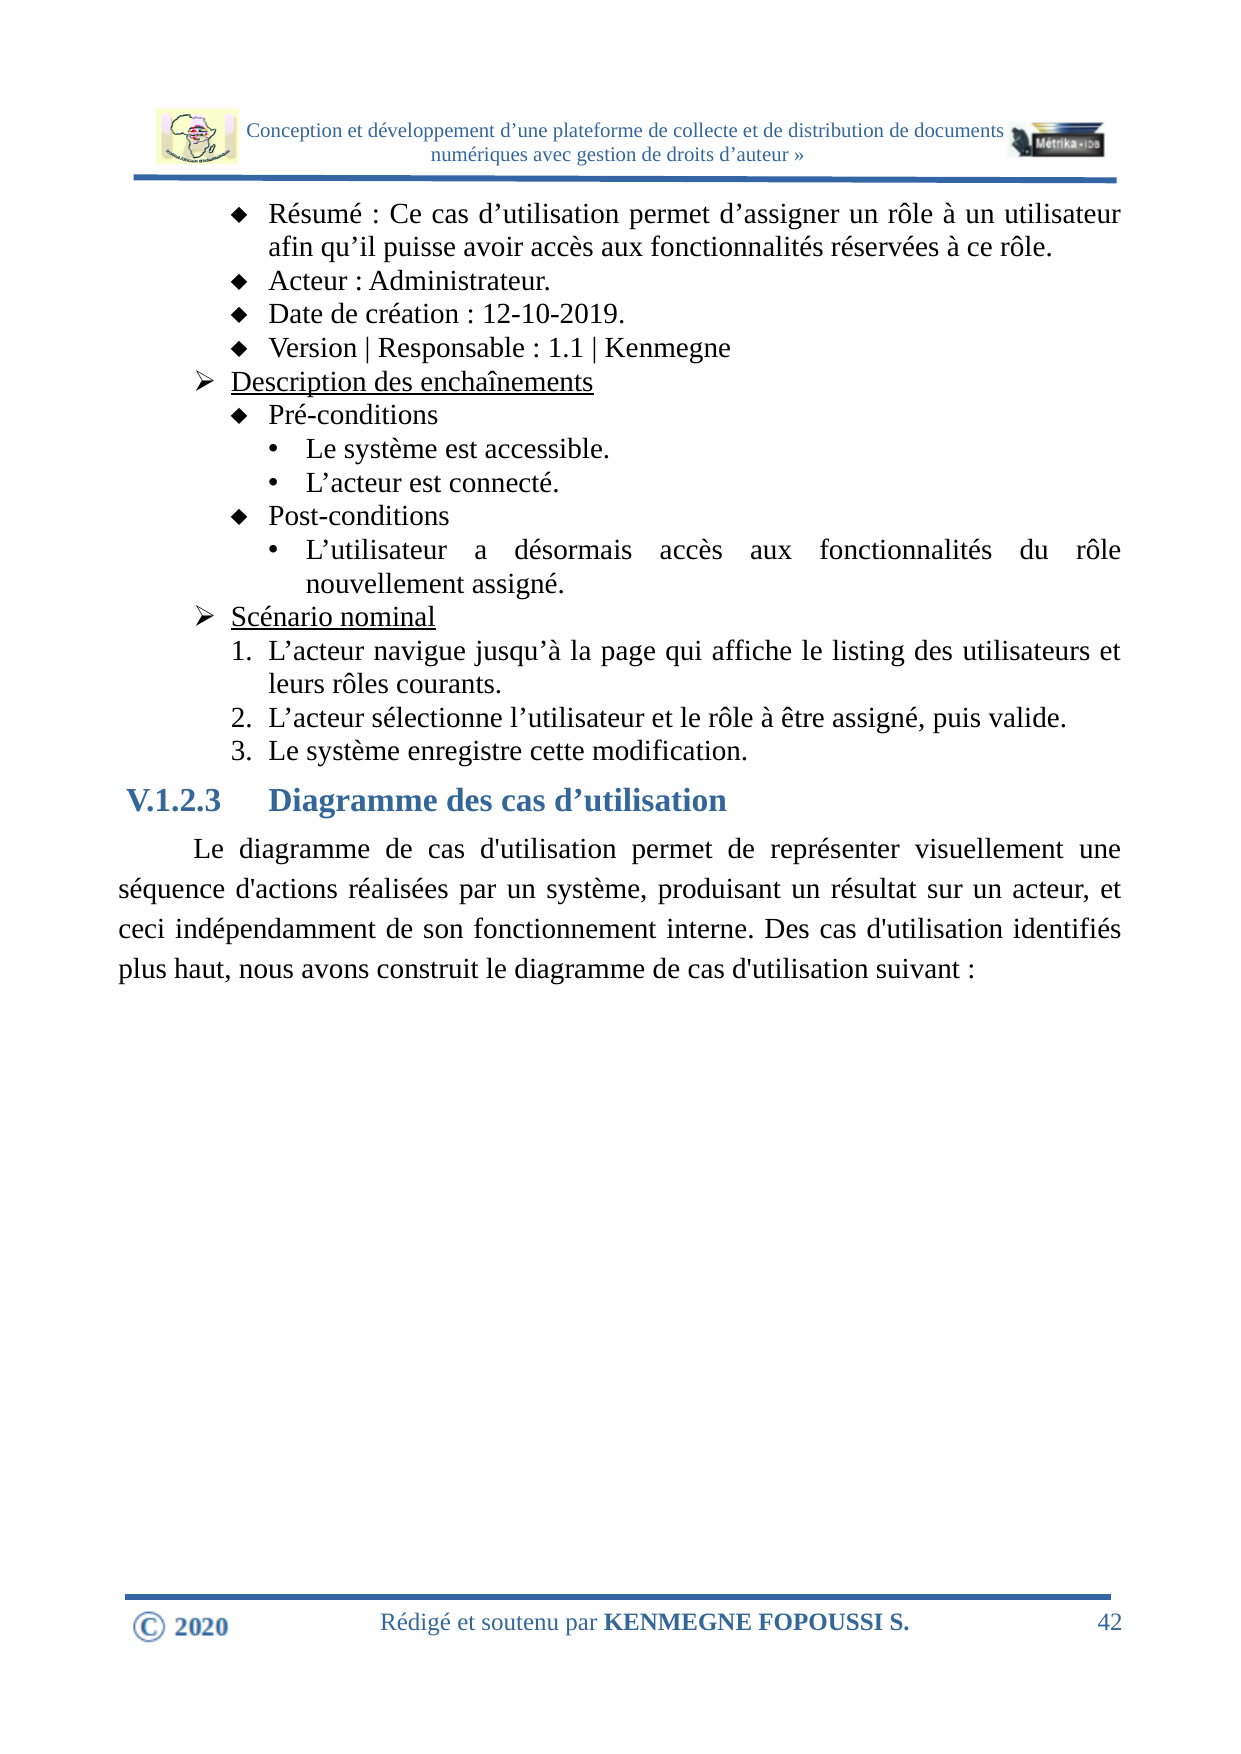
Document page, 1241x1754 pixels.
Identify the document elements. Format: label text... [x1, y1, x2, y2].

list Le système est accessible. [268, 431, 1122, 465]
list Scénario nominal [193, 599, 1122, 633]
list L’acteur sélectionne l’utilisateur et le rôle à être assigné, puis valide. [231, 700, 1122, 733]
text Le diagramme de cas d'utilisation permet de représenter visuellement une séquence d'actions réalisées par un système, produisant un résultat sur un acteur, et ceci indépendamment de son fonctionnement interne. Des cas d'utilisation identifiés plus haut, nous avons construit le diagramme de cas d'utilisation suivant : [118, 831, 1122, 985]
picture [1003, 116, 1109, 160]
list Post-conditions [231, 498, 1122, 532]
list Description des enchaînements [193, 364, 1122, 397]
picture [126, 1604, 231, 1647]
picture [154, 107, 241, 166]
list Acteur : Administrateur. [231, 263, 1122, 297]
subtitle Diagramme des cas d’utilisation [118, 779, 1122, 818]
list Le système enregistre cette modification. [231, 733, 1122, 767]
list Résumé : Ce cas d’utilisation permet d’assigner un rôle à un utilisateur afin qu’il puisse avoir accès aux fonctionnalités réservées à ce rôle. [231, 196, 1122, 263]
list Pré-conditions [231, 397, 1122, 431]
list L’acteur est connecté. [268, 465, 1122, 498]
list Date de création : 12-10-2019. [231, 297, 1122, 330]
list L’utilisateur a désormais accès aux fonctionnalités du rôle nouvellement assigné. [268, 532, 1122, 599]
list L’acteur navigue jusqu’à la page qui affiche le listing des utilisateurs et leurs rôles courants. [231, 633, 1122, 700]
list Version | Responsable : 1.1 | Kenmegne [231, 330, 1122, 364]
